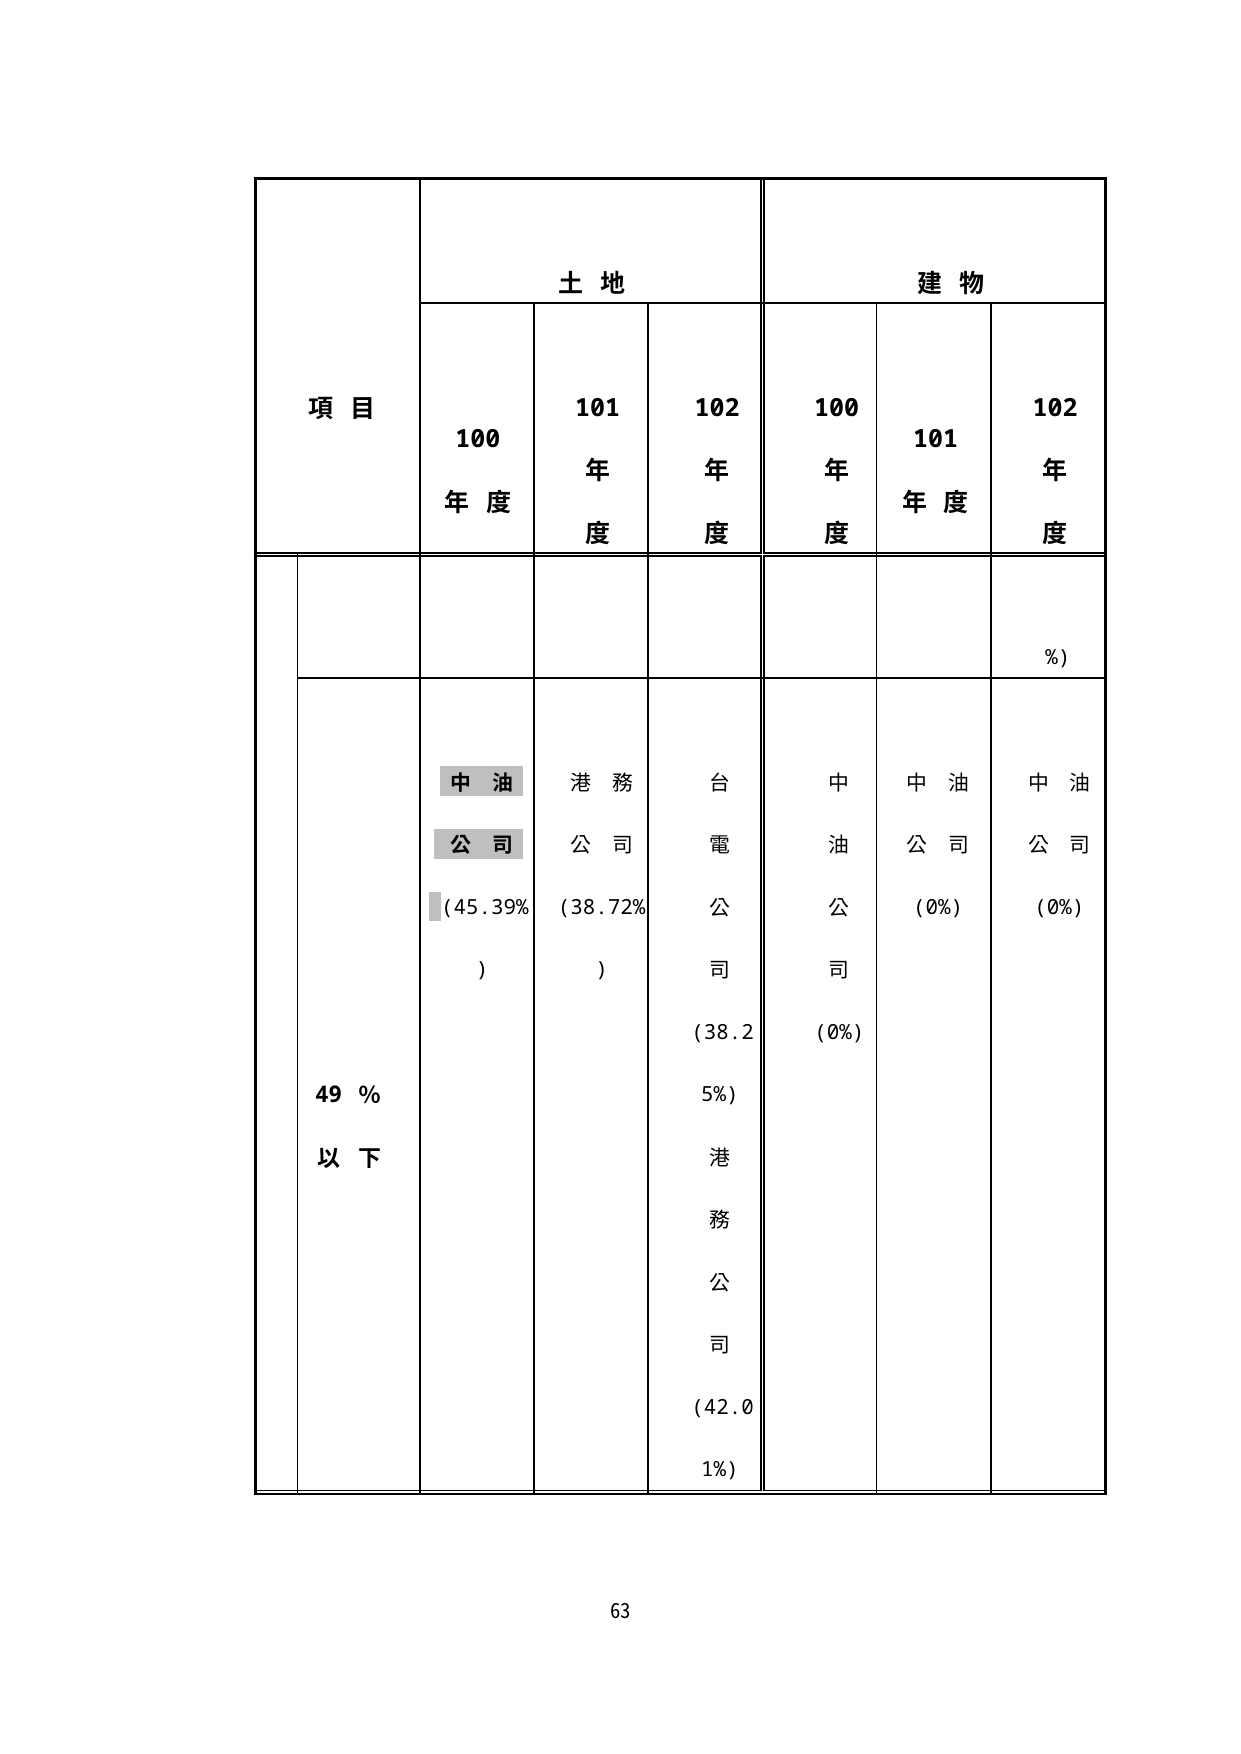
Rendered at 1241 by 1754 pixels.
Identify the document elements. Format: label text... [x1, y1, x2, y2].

table_cell 101年度 [877, 304, 990, 552]
table_cell [877, 557, 990, 677]
table_cell 港務公司(38.72%) [535, 679, 647, 1490]
table_cell [765, 557, 876, 677]
table_cell 100年度 [421, 304, 533, 552]
table_cell [649, 557, 760, 677]
table_header 項目 [257, 180, 419, 552]
table_cell 102年度 [649, 304, 760, 552]
table_cell 100年度 [765, 304, 876, 552]
table_cell 中油公司(0%) [992, 679, 1104, 1490]
table_cell 中油公司(0%) [877, 679, 990, 1490]
table_header 土地 [421, 180, 760, 302]
table_cell [535, 557, 647, 677]
table_cell [298, 557, 419, 677]
table_cell 49％以下 [298, 679, 419, 1490]
table_cell %) [992, 557, 1104, 677]
table_cell 102年度 [992, 304, 1104, 552]
table_cell 101年度 [535, 304, 647, 552]
table_header 建物 [765, 180, 1104, 302]
table_cell [257, 557, 297, 1490]
table_cell 中油公司(0%) [765, 679, 876, 1490]
table_cell 中油公司(45.39%) [421, 679, 533, 1490]
table_cell [421, 557, 533, 677]
table_cell 台電公司(38.25%) 港務公司(42.01%) [649, 679, 760, 1490]
